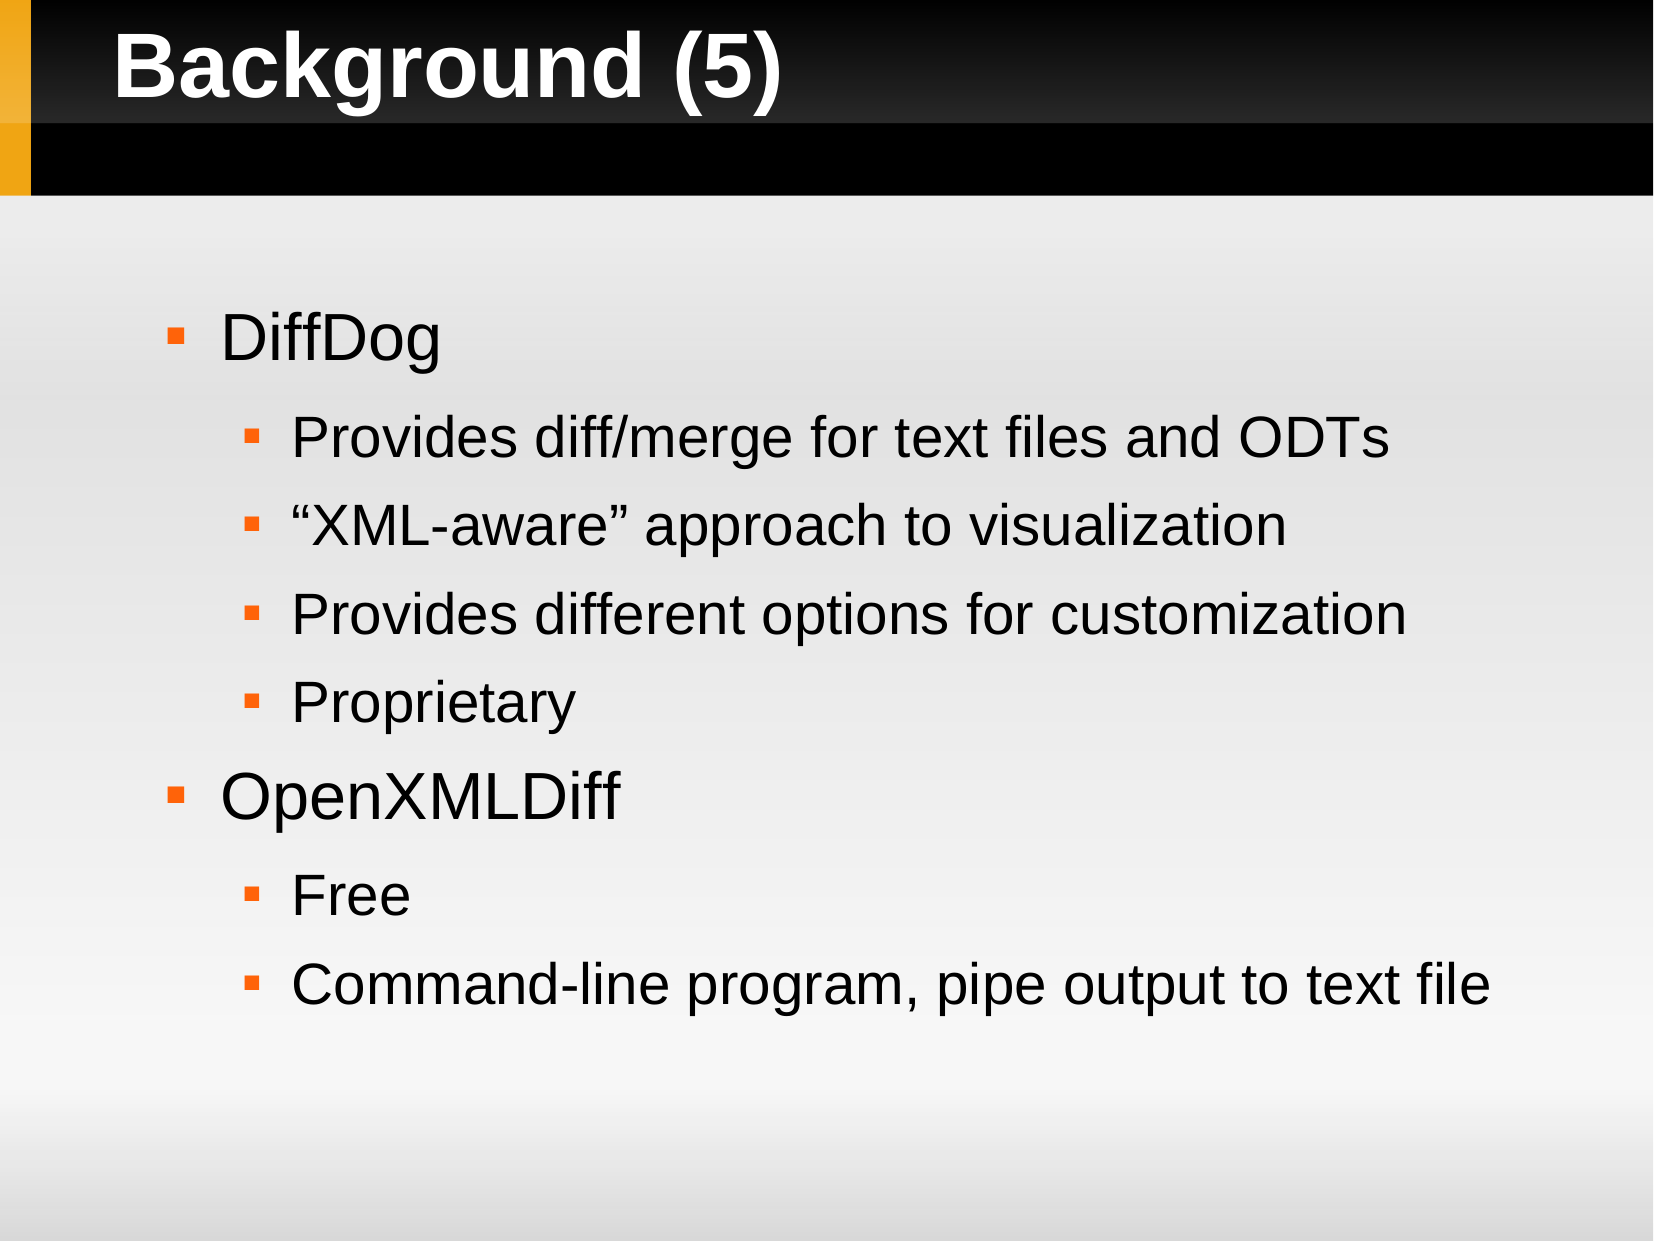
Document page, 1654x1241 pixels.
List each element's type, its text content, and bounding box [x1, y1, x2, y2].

picture [0, 0, 1654, 1241]
title Background (5) [112, 0, 1525, 170]
list DiffDog Provides diff/merge for text files and ODTs “XML-aware” approach to visualization Provides different options for customization Proprietary OpenXMLDiff Free Command-line program, pipe output to text file [150, 300, 1562, 1104]
